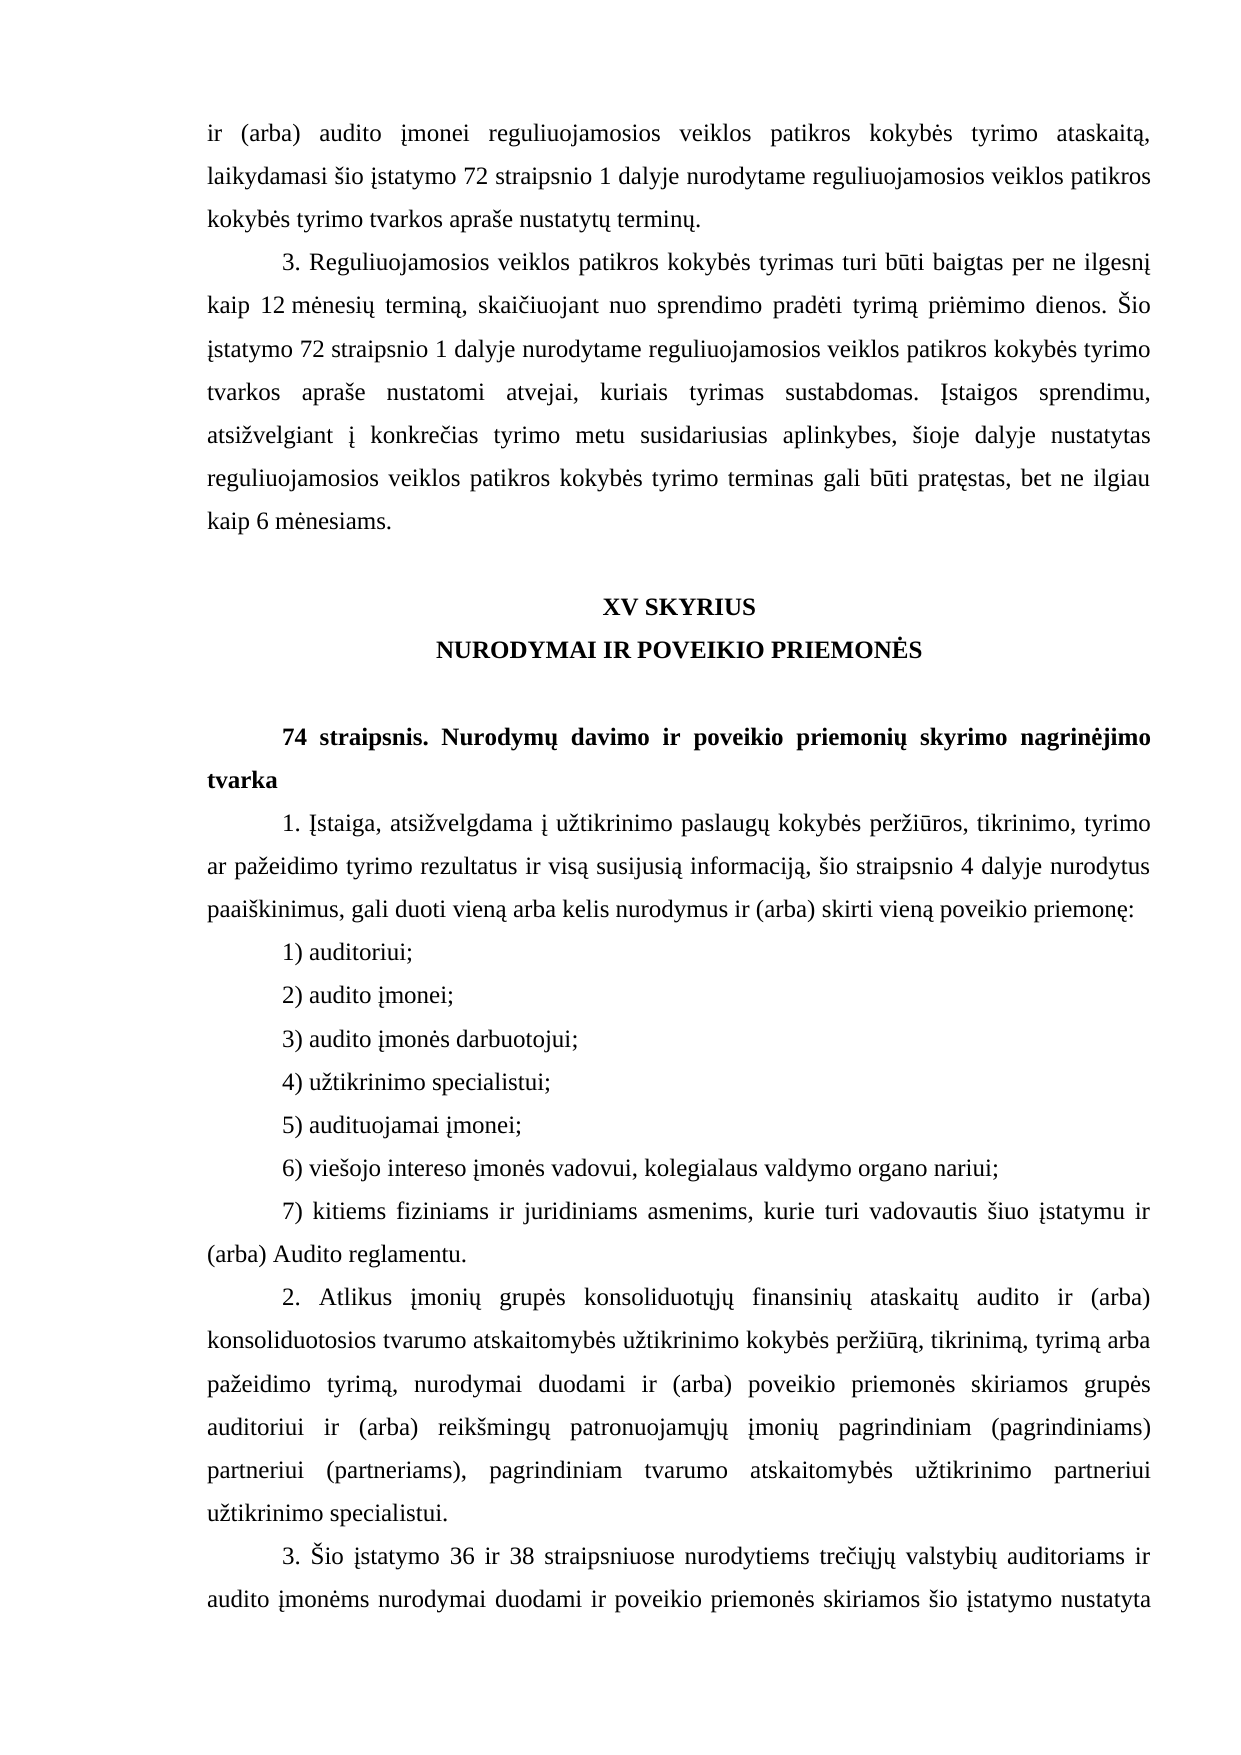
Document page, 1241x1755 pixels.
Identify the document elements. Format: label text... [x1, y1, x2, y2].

text 1. Įstaiga, atsižvelgdama į užtikrinimo paslaugų kokybės peržiūros, tikrinimo, tyrimo ar pažeidimo tyrimo rezultatus ir visą susijusią informaciją, šio straipsnio 4 dalyje nurodytus paaiškinimus, gali duoti vieną arba kelis nurodymus ir (arba) skirti vieną poveikio priemonę: [207, 808, 1152, 923]
text 1) auditoriui; [207, 937, 1152, 966]
text 7) kitiems fiziniams ir juridiniams asmenims, kurie turi vadovautis šiuo įstatymu ir (arba) Audito reglamentu. [207, 1196, 1152, 1268]
text 2) audito įmonei; [207, 981, 1152, 1009]
text 74 straipsnis. Nurodymų davimo ir poveikio priemonių skyrimo nagrinėjimo tvarka [207, 722, 1152, 794]
text 3. Šio įstatymo 36 ir 38 straipsniuose nurodytiems trečiųjų valstybių auditoriams ir audito įmonėms nurodymai duodami ir poveikio priemonės skiriamos šio įstatymo nustatyta [207, 1541, 1152, 1613]
text ir (arba) audito įmonei reguliuojamosios veiklos patikros kokybės tyrimo ataskaitą, laikydamasi šio įstatymo 72 straipsnio 1 dalyje nurodytame reguliuojamosios veiklos patikros kokybės tyrimo tvarkos apraše nustatytų terminų. [207, 118, 1152, 233]
text 2. Atlikus įmonių grupės konsoliduotųjų finansinių ataskaitų audito ir (arba) konsoliduotosios tvarumo atskaitomybės užtikrinimo kokybės peržiūrą, tikrinimą, tyrimą arba pažeidimo tyrimą, nurodymai duodami ir (arba) poveikio priemonės skiriamos grupės auditoriui ir (arba) reikšmingų patronuojamųjų įmonių pagrindiniam (pagrindiniams) partneriui (partneriams), pagrindiniam tvarumo atskaitomybės užtikrinimo partneriui užtikrinimo specialistui. [207, 1282, 1152, 1527]
text 3) audito įmonės darbuotojui; [207, 1024, 1152, 1052]
text NURODYMAI IR POVEIKIO PRIEMONĖS [207, 636, 1152, 664]
text XV SKYRIUS [207, 592, 1152, 621]
text 3. Reguliuojamosios veiklos patikros kokybės tyrimas turi būti baigtas per ne ilgesnį kaip 12 mėnesių terminą, skaičiuojant nuo sprendimo pradėti tyrimą priėmimo dienos. Šio įstatymo 72 straipsnio 1 dalyje nurodytame reguliuojamosios veiklos patikros kokybės tyrimo tvarkos apraše nustatomi atvejai, kuriais tyrimas sustabdomas. Įstaigos sprendimu, atsižvelgiant į konkrečias tyrimo metu susidariusias aplinkybes, šioje dalyje nustatytas reguliuojamosios veiklos patikros kokybės tyrimo terminas gali būti pratęstas, bet ne ilgiau kaip 6 mėnesiams. [207, 247, 1152, 535]
text 6) viešojo intereso įmonės vadovui, kolegialaus valdymo organo nariui; [207, 1153, 1152, 1182]
text 4) užtikrinimo specialistui; [207, 1067, 1152, 1096]
text 5) audituojamai įmonei; [207, 1110, 1152, 1139]
